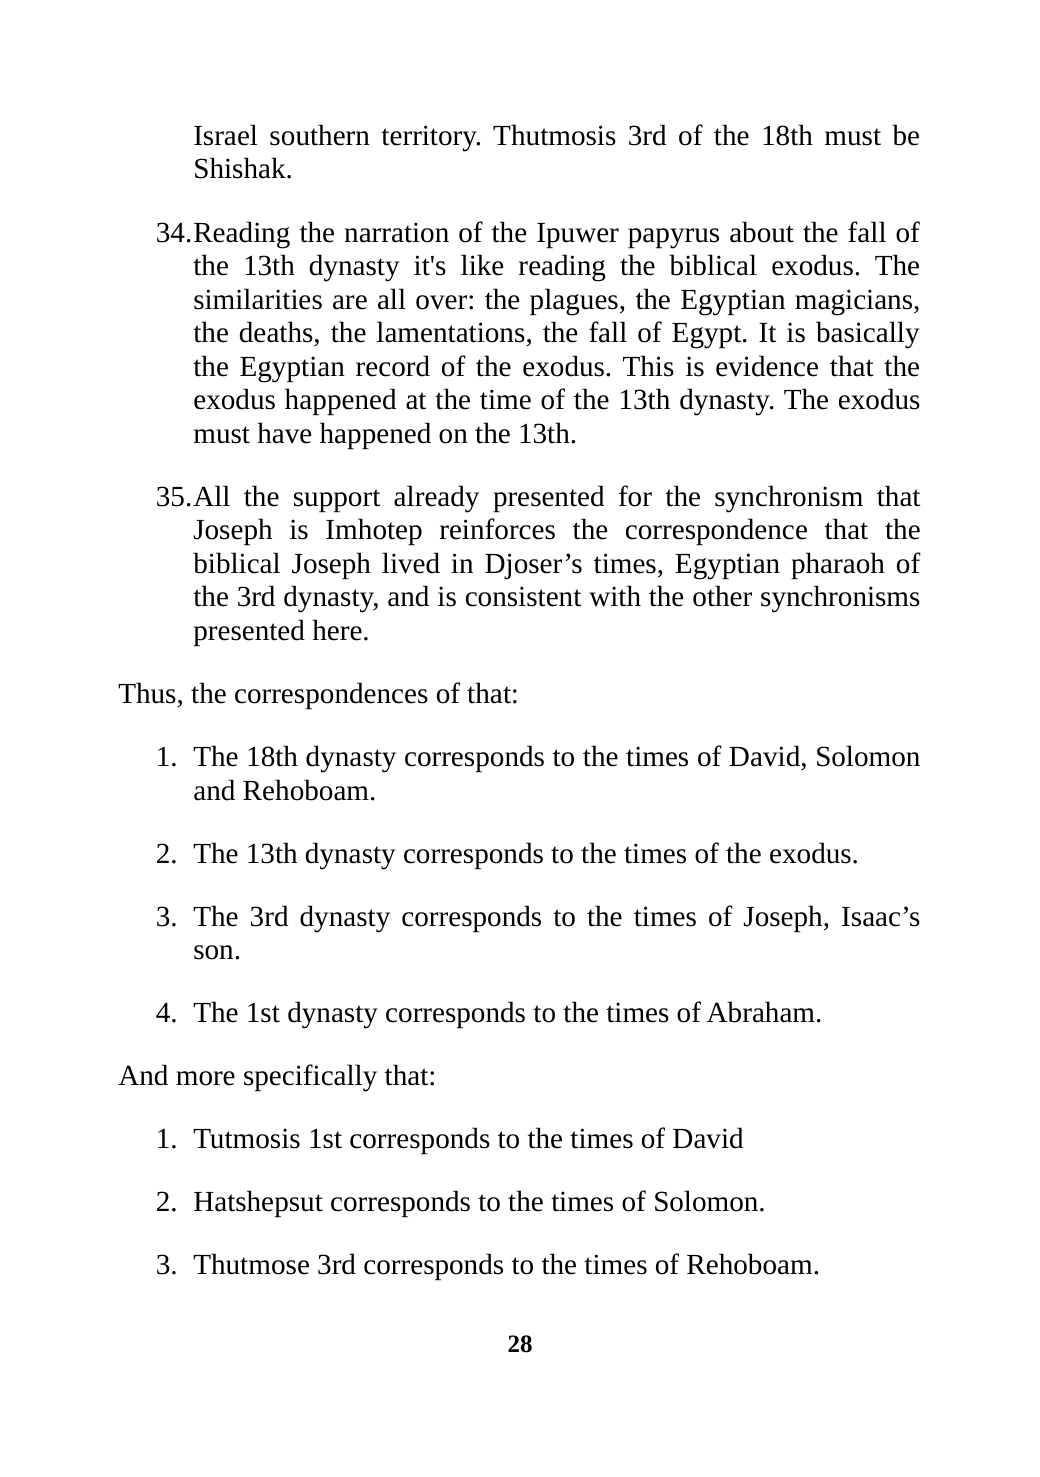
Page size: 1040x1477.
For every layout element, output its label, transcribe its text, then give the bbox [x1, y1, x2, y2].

list The 13th dynasty corresponds to the times of the exodus. [156, 836, 921, 869]
list Thutmose 3rd corresponds to the times of Rehoboam. [156, 1247, 921, 1281]
list The 3rd dynasty corresponds to the times of Joseph, Isaac’s son. [156, 899, 921, 966]
list The 18th dynasty corresponds to the times of David, Solomon and Rehoboam. [156, 739, 921, 806]
text Thus, the correspondences of that: [118, 676, 921, 710]
list Reading the narration of the Ipuwer papyrus about the fall of the 13th dynasty it's like reading the biblical exodus. The similarities are all over: the plagues, the Egyptian magicians, the deaths, the lamentations, the fall of Egypt. It is basically the Egyptian record of the exodus. This is evidence that the exodus happened at the time of the 13th dynasty. The exodus must have happened on the 13th. [156, 215, 921, 449]
list The 1st dynasty corresponds to the times of Abraham. [156, 995, 921, 1029]
list Hatshepsut corresponds to the times of Solomon. [156, 1184, 921, 1218]
list Tutmosis 1st corresponds to the times of David [156, 1121, 921, 1155]
text And more specifically that: [118, 1058, 921, 1092]
list Israel southern territory. Thutmosis 3rd of the 18th must be Shishak. [156, 118, 921, 185]
list All the support already presented for the synchronism that Joseph is Imhotep reinforces the correspondence that the biblical Joseph lived in Djoser’s times, Egyptian pharaoh of the 3rd dynasty, and is consistent with the other synchronisms presented here. [156, 479, 921, 647]
